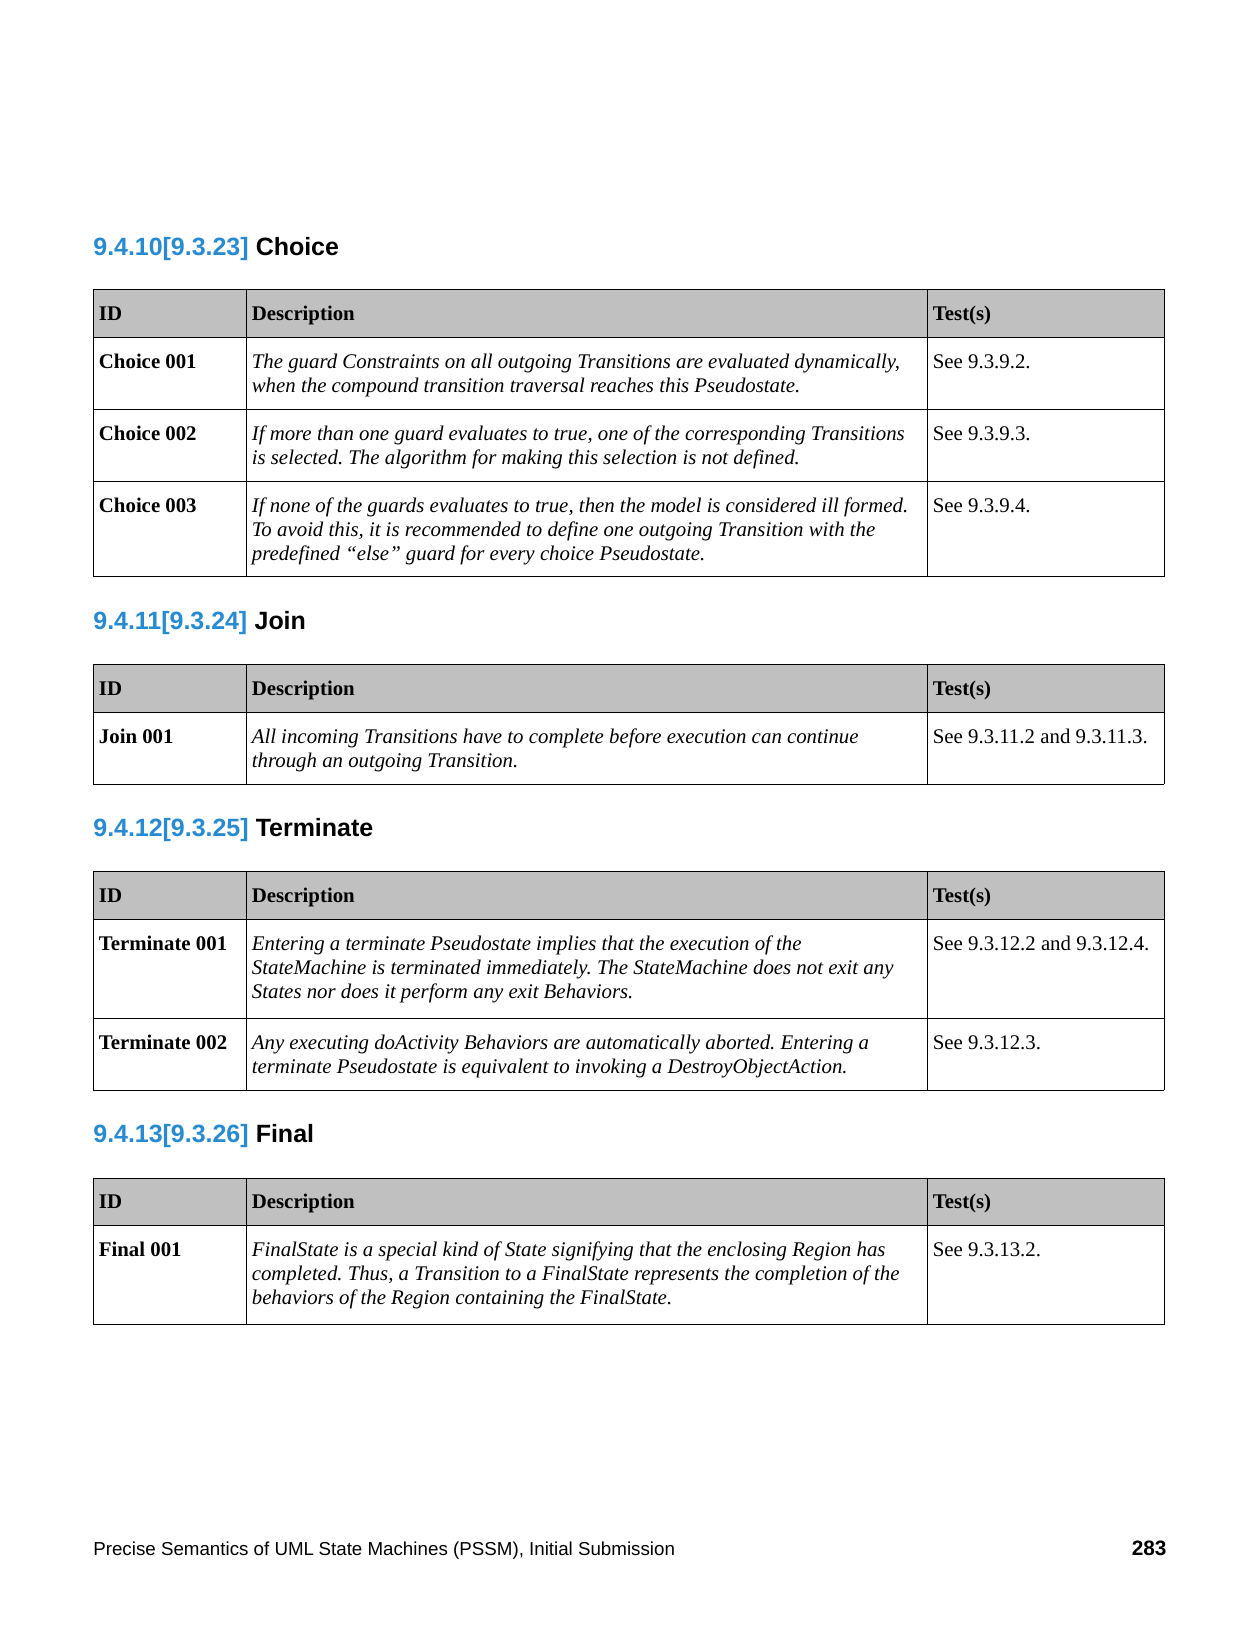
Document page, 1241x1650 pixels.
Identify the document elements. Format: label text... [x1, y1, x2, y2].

table_cell Choice 001 [94, 338, 246, 409]
table_header Test(s) [928, 290, 1164, 337]
table_cell See 9.3.9.2. [928, 338, 1164, 409]
table_cell All incoming Transitions have to complete before execution can continue through an outgoing Transition. [247, 713, 927, 783]
table_cell See 9.3.13.2. [928, 1226, 1164, 1324]
table_header ID [94, 290, 246, 337]
table_cell See 9.3.12.2 and 9.3.12.4. [928, 920, 1164, 1018]
table_cell FinalState is a special kind of State signifying that the enclosing Region has completed. Thus, a Transition to a FinalState represents the completion of the behaviors of the Region containing the FinalState. [247, 1226, 927, 1324]
table_cell If none of the guards evaluates to true, then the model is considered ill formed. To avoid this, it is recommended to define one outgoing Transition with the predefined “else” guard for every choice Pseudostate. [247, 482, 927, 576]
table_cell Terminate 002 [94, 1019, 246, 1090]
table_cell Final 001 [94, 1226, 246, 1324]
table_cell The guard Constraints on all outgoing Transitions are evaluated dynamically, when the compound transition traversal reaches this Pseudostate. [247, 338, 927, 409]
table_header Description [247, 872, 927, 919]
table_cell Choice 002 [94, 410, 246, 481]
table_header Description [247, 665, 927, 712]
table_cell Entering a terminate Pseudostate implies that the execution of the StateMachine is terminated immediately. The StateMachine does not exit any States nor does it perform any exit Behaviors. [247, 920, 927, 1018]
table_cell See 9.3.11.2 and 9.3.11.3. [928, 713, 1164, 783]
table_cell Terminate 001 [94, 920, 246, 1018]
table_cell Any executing doActivity Behaviors are automatically aborted. Entering a terminate Pseudostate is equivalent to invoking a DestroyObjectAction. [247, 1019, 927, 1090]
table_cell If more than one guard evaluates to true, one of the corresponding Transitions is selected. The algorithm for making this selection is not defined. [247, 410, 927, 481]
table_cell Choice 003 [94, 482, 246, 576]
table_header Test(s) [928, 665, 1164, 712]
subtitle Join [93, 606, 1164, 635]
table_header ID [94, 872, 246, 919]
table_header ID [94, 665, 246, 712]
table_header Test(s) [928, 1179, 1164, 1225]
table_header Description [247, 1179, 927, 1225]
table_header ID [94, 1179, 246, 1225]
table_header Test(s) [928, 872, 1164, 919]
table_cell See 9.3.9.3. [928, 410, 1164, 481]
table_cell See 9.3.9.4. [928, 482, 1164, 576]
subtitle Terminate [93, 813, 1164, 842]
subtitle Choice [93, 231, 1164, 260]
table_cell Join 001 [94, 713, 246, 783]
table_header Description [247, 290, 927, 337]
subtitle Final [93, 1119, 1164, 1148]
table_cell See 9.3.12.3. [928, 1019, 1164, 1090]
